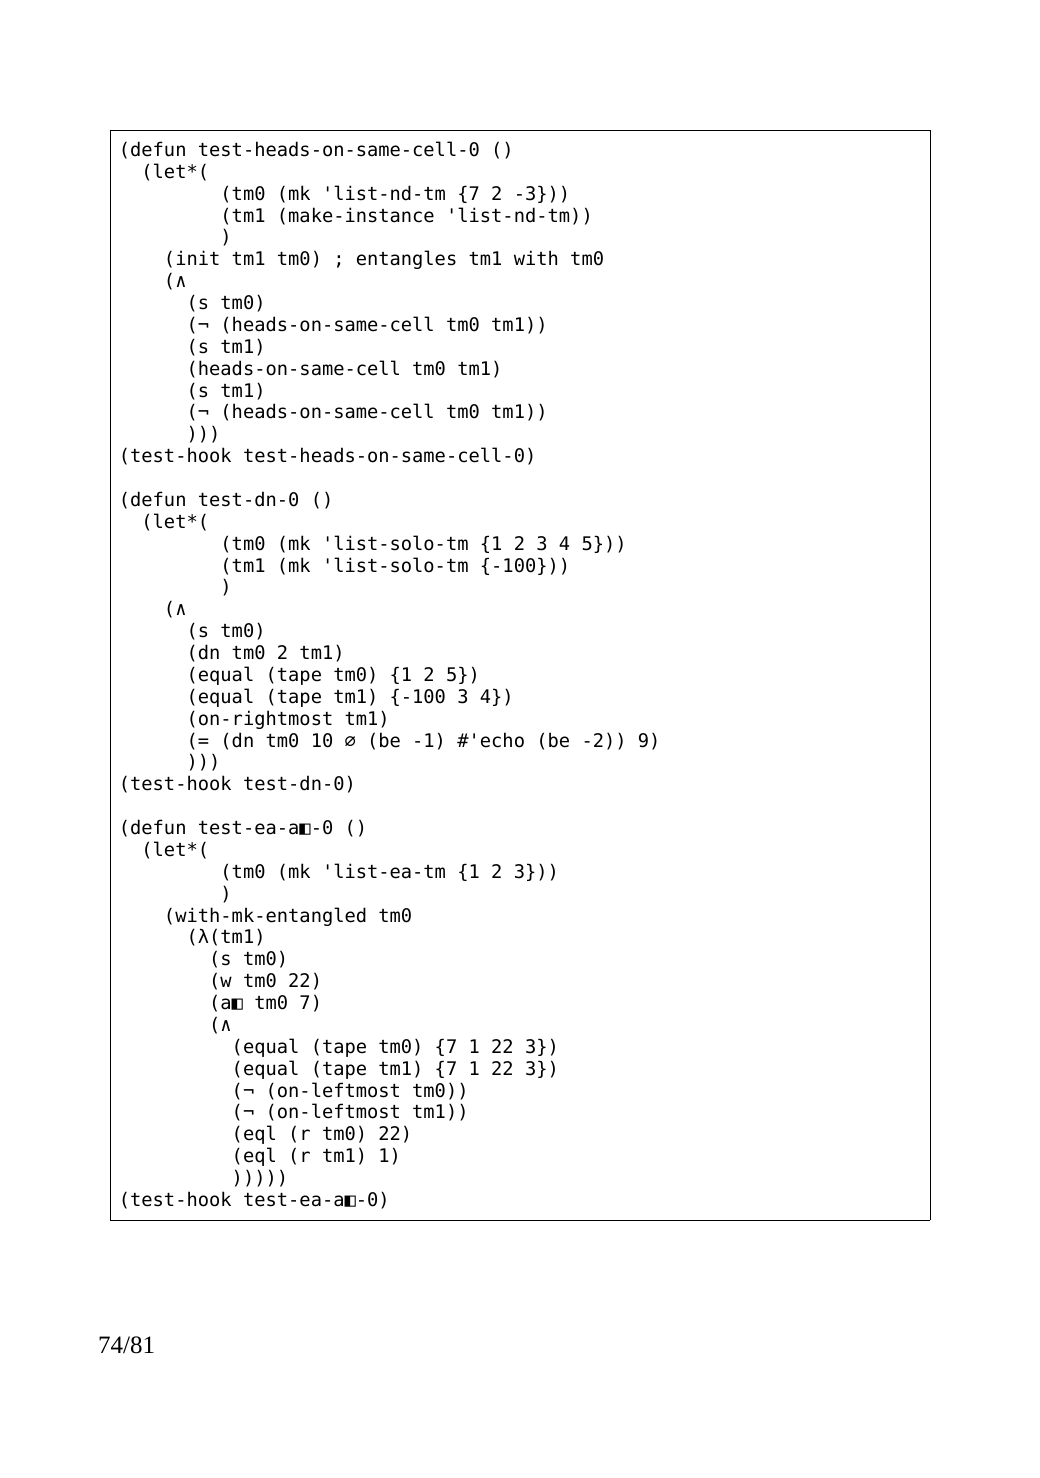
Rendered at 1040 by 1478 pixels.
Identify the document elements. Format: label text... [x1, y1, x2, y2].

text (heads-on-same-cell tm0 tm1) [119, 358, 921, 379]
text (test-hook test-ea-a◧-0) [119, 1189, 921, 1211]
text (¬ (on-leftmost tm1)) [119, 1101, 921, 1123]
text (eql (r tm1) 1) [119, 1145, 921, 1167]
text (dn tm0 2 tm1) [119, 642, 921, 664]
text (tm1 (make-instance 'list-nd-tm)) [119, 204, 921, 226]
text (equal (tape tm0) {1 2 5}) [119, 664, 921, 686]
text ) [119, 226, 921, 248]
text (let*( [119, 511, 921, 533]
text (∧ [119, 270, 921, 292]
text (with-mk-entangled tm0 [119, 904, 921, 926]
text (tm0 (mk 'list-ea-tm {1 2 3})) [119, 861, 921, 883]
text (s tm1) [119, 379, 921, 401]
text (on-rightmost tm1) [119, 708, 921, 729]
text (s tm0) [119, 292, 921, 314]
text (test-hook test-dn-0) [119, 773, 921, 795]
text ))))) [119, 1167, 921, 1189]
text (s tm0) [119, 948, 921, 970]
text (tm0 (mk 'list-solo-tm {1 2 3 4 5})) [119, 533, 921, 554]
text (eql (r tm0) 22) [119, 1123, 921, 1145]
text (equal (tape tm1) {7 1 22 3}) [119, 1058, 921, 1079]
text (∧ [119, 1014, 921, 1036]
text (equal (tape tm0) {7 1 22 3}) [119, 1036, 921, 1058]
text ) [119, 883, 921, 904]
text ))) [119, 751, 921, 773]
text (a◧ tm0 7) [119, 992, 921, 1014]
text (¬ (heads-on-same-cell tm0 tm1)) [119, 314, 921, 336]
text (equal (tape tm1) {-100 3 4}) [119, 686, 921, 708]
text (∧ [119, 598, 921, 620]
text (= (dn tm0 10 ∅ (be -1) #'echo (be -2)) 9) [119, 729, 921, 751]
text (init tm1 tm0) ; entangles tm1 with tm0 [119, 248, 921, 270]
text (s tm1) [119, 336, 921, 358]
text (tm1 (mk 'list-solo-tm {-100})) [119, 554, 921, 576]
text (defun test-ea-a◧-0 () [119, 817, 921, 839]
text (¬ (heads-on-same-cell tm0 tm1)) [119, 401, 921, 423]
text (let*( [119, 161, 921, 183]
text (¬ (on-leftmost tm0)) [119, 1079, 921, 1101]
text ) [119, 576, 921, 598]
text (tm0 (mk 'list-nd-tm {7 2 -3})) [119, 183, 921, 204]
text (w tm0 22) [119, 970, 921, 992]
text (test-hook test-heads-on-same-cell-0) [119, 445, 921, 467]
text (s tm0) [119, 620, 921, 642]
text (defun test-heads-on-same-cell-0 () [119, 139, 921, 161]
text (let*( [119, 839, 921, 861]
text (defun test-dn-0 () [119, 489, 921, 511]
text ))) [119, 423, 921, 445]
text (λ(tm1) [119, 926, 921, 948]
